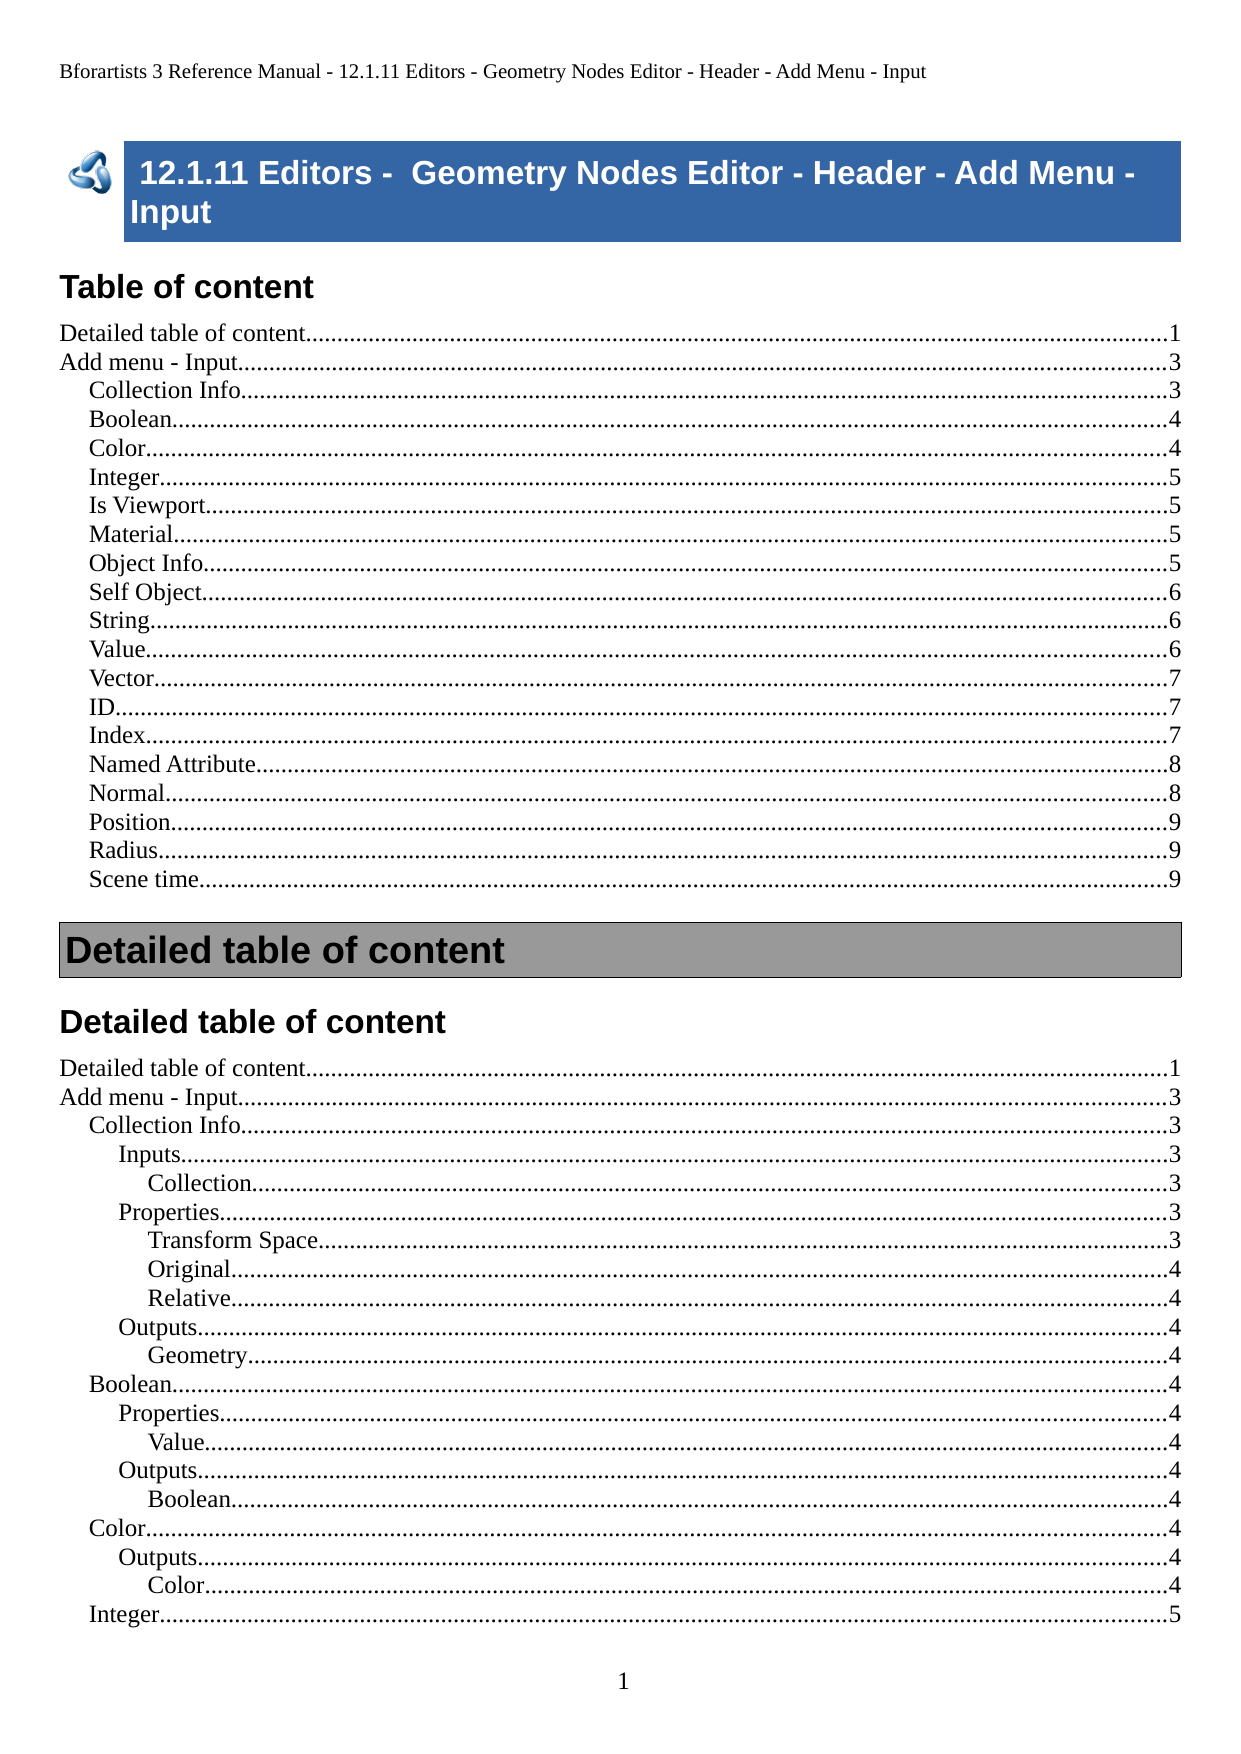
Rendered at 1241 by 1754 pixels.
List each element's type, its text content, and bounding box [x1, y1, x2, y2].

text Self Object 6 [88, 577, 1181, 605]
picture [65, 147, 114, 197]
text Detailed table of content 1 [59, 1053, 1181, 1082]
text Boolean 4 [88, 1369, 1181, 1398]
text Named Attribute 8 [88, 749, 1181, 778]
subtitle Detailed table of content [59, 1002, 1181, 1040]
text Radius 9 [88, 835, 1181, 864]
text Collection Info 3 [88, 1110, 1181, 1139]
text Geometry 4 [147, 1340, 1181, 1369]
table_header [59, 141, 124, 242]
text Add menu - Input 3 [59, 1082, 1181, 1110]
text String 6 [88, 605, 1181, 634]
text Color 4 [88, 1513, 1181, 1542]
text Position 9 [88, 807, 1181, 835]
text Original 4 [147, 1254, 1181, 1283]
text Is Viewport 5 [88, 490, 1181, 519]
text Transform Space 3 [147, 1225, 1181, 1254]
text Value 6 [88, 634, 1181, 663]
text Normal 8 [88, 778, 1181, 807]
text Inputs 3 [118, 1139, 1181, 1168]
table_header 12.1.11 Editors - Geometry Nodes Editor - Header - Add Menu - Input [124, 141, 1181, 242]
text Collection Info 3 [88, 375, 1181, 404]
text Boolean 4 [147, 1484, 1181, 1513]
text Vector 7 [88, 663, 1181, 692]
text Properties 3 [118, 1197, 1181, 1225]
text Outputs 4 [118, 1542, 1181, 1570]
text Outputs 4 [118, 1455, 1181, 1484]
text Color 4 [147, 1570, 1181, 1599]
text Collection 3 [147, 1168, 1181, 1197]
text Relative 4 [147, 1283, 1181, 1312]
text Material 5 [88, 519, 1181, 548]
text Detailed table of content 1 [59, 318, 1181, 347]
text Integer 5 [88, 462, 1181, 490]
text Boolean 4 [88, 404, 1181, 433]
text Value 4 [147, 1427, 1181, 1455]
text ID 7 [88, 692, 1181, 720]
text Index 7 [88, 720, 1181, 749]
text Add menu - Input 3 [59, 347, 1181, 375]
table_header Detailed table of content [60, 923, 1181, 977]
text Color 4 [88, 433, 1181, 462]
subtitle Table of content [59, 267, 1181, 305]
text Scene time 9 [88, 864, 1181, 893]
text Outputs 4 [118, 1312, 1181, 1340]
text Object Info 5 [88, 548, 1181, 577]
text Integer 5 [88, 1599, 1181, 1628]
text Properties 4 [118, 1398, 1181, 1427]
